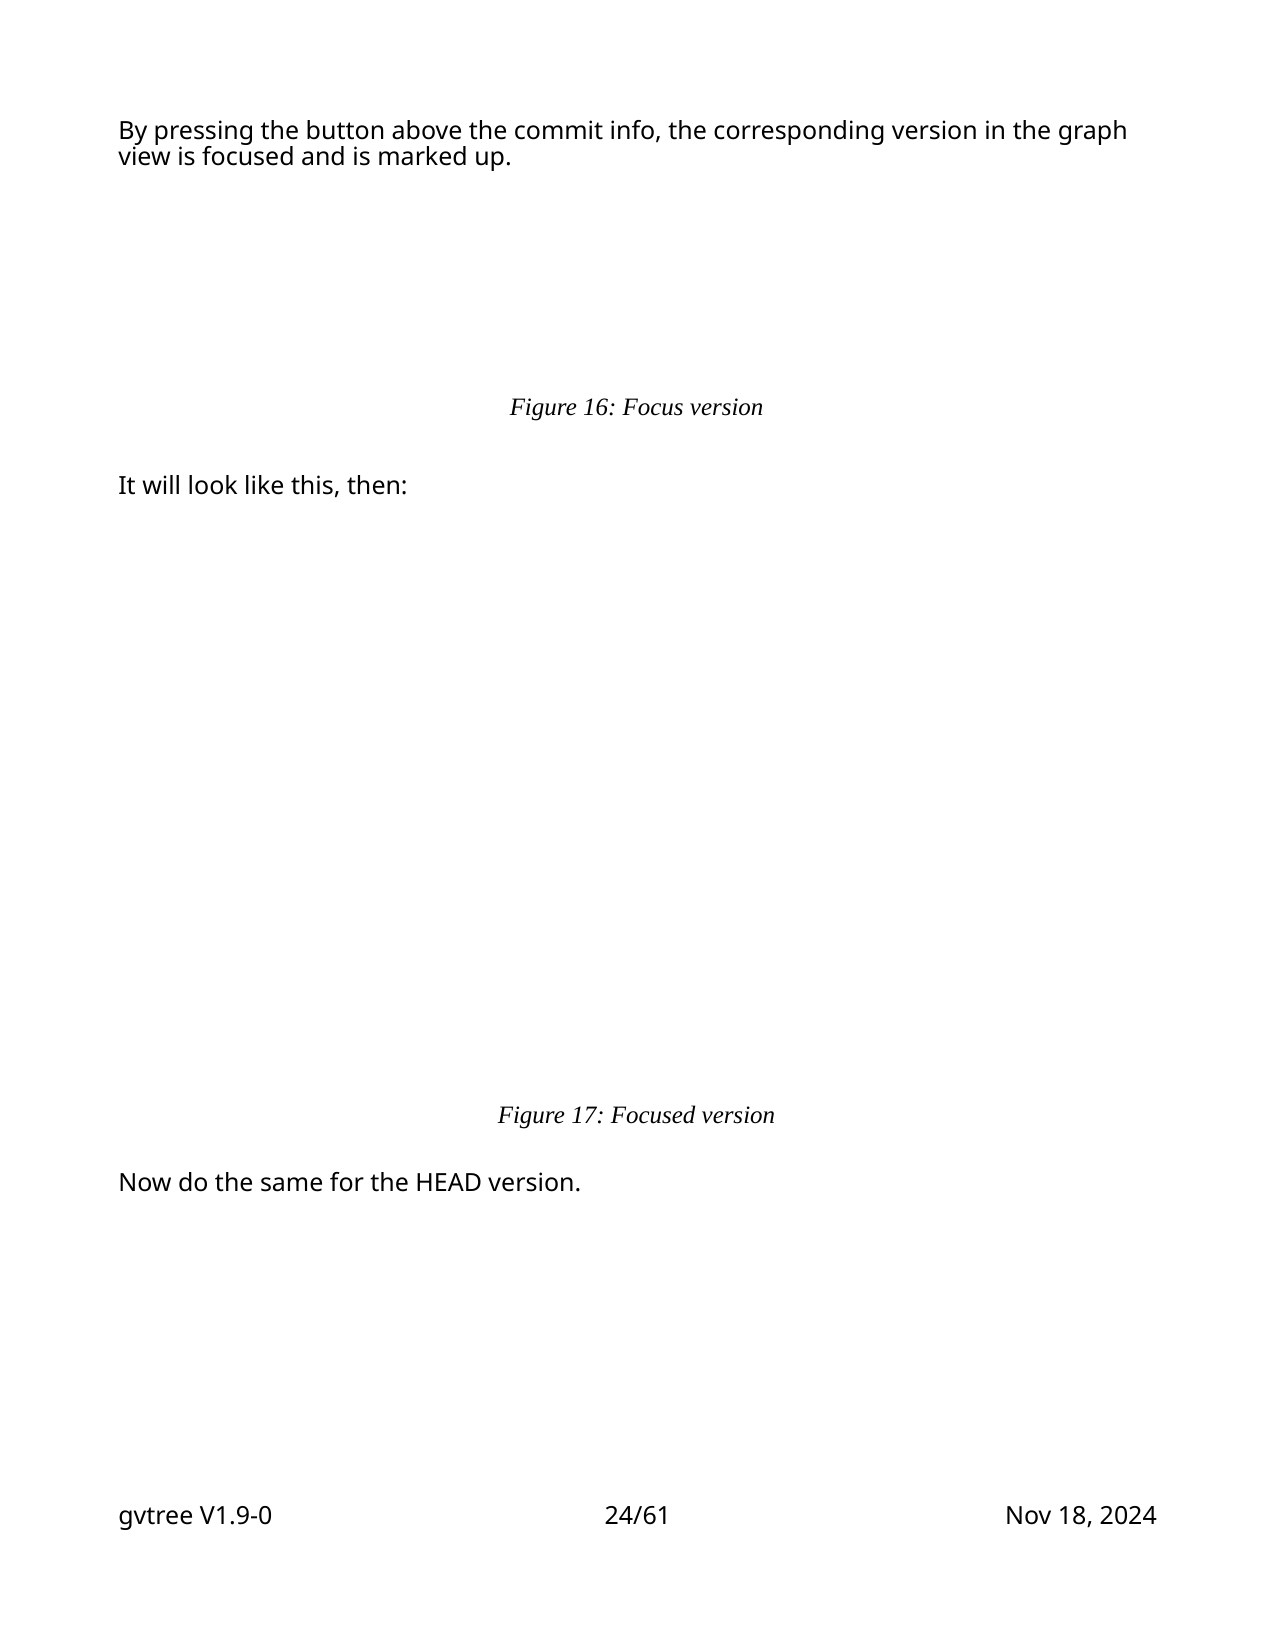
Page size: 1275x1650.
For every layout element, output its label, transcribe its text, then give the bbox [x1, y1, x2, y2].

text Figure 16: Focus version [455, 198, 820, 420]
text Figure 17: Focused version [240, 526, 1035, 1129]
text It will look like this, then: [118, 473, 1157, 499]
text By pressing the button above the commit info, the corresponding version in the graph view is focused and is marked up. [118, 118, 1157, 171]
text Now do the same for the HEAD version. [118, 1171, 1157, 1197]
